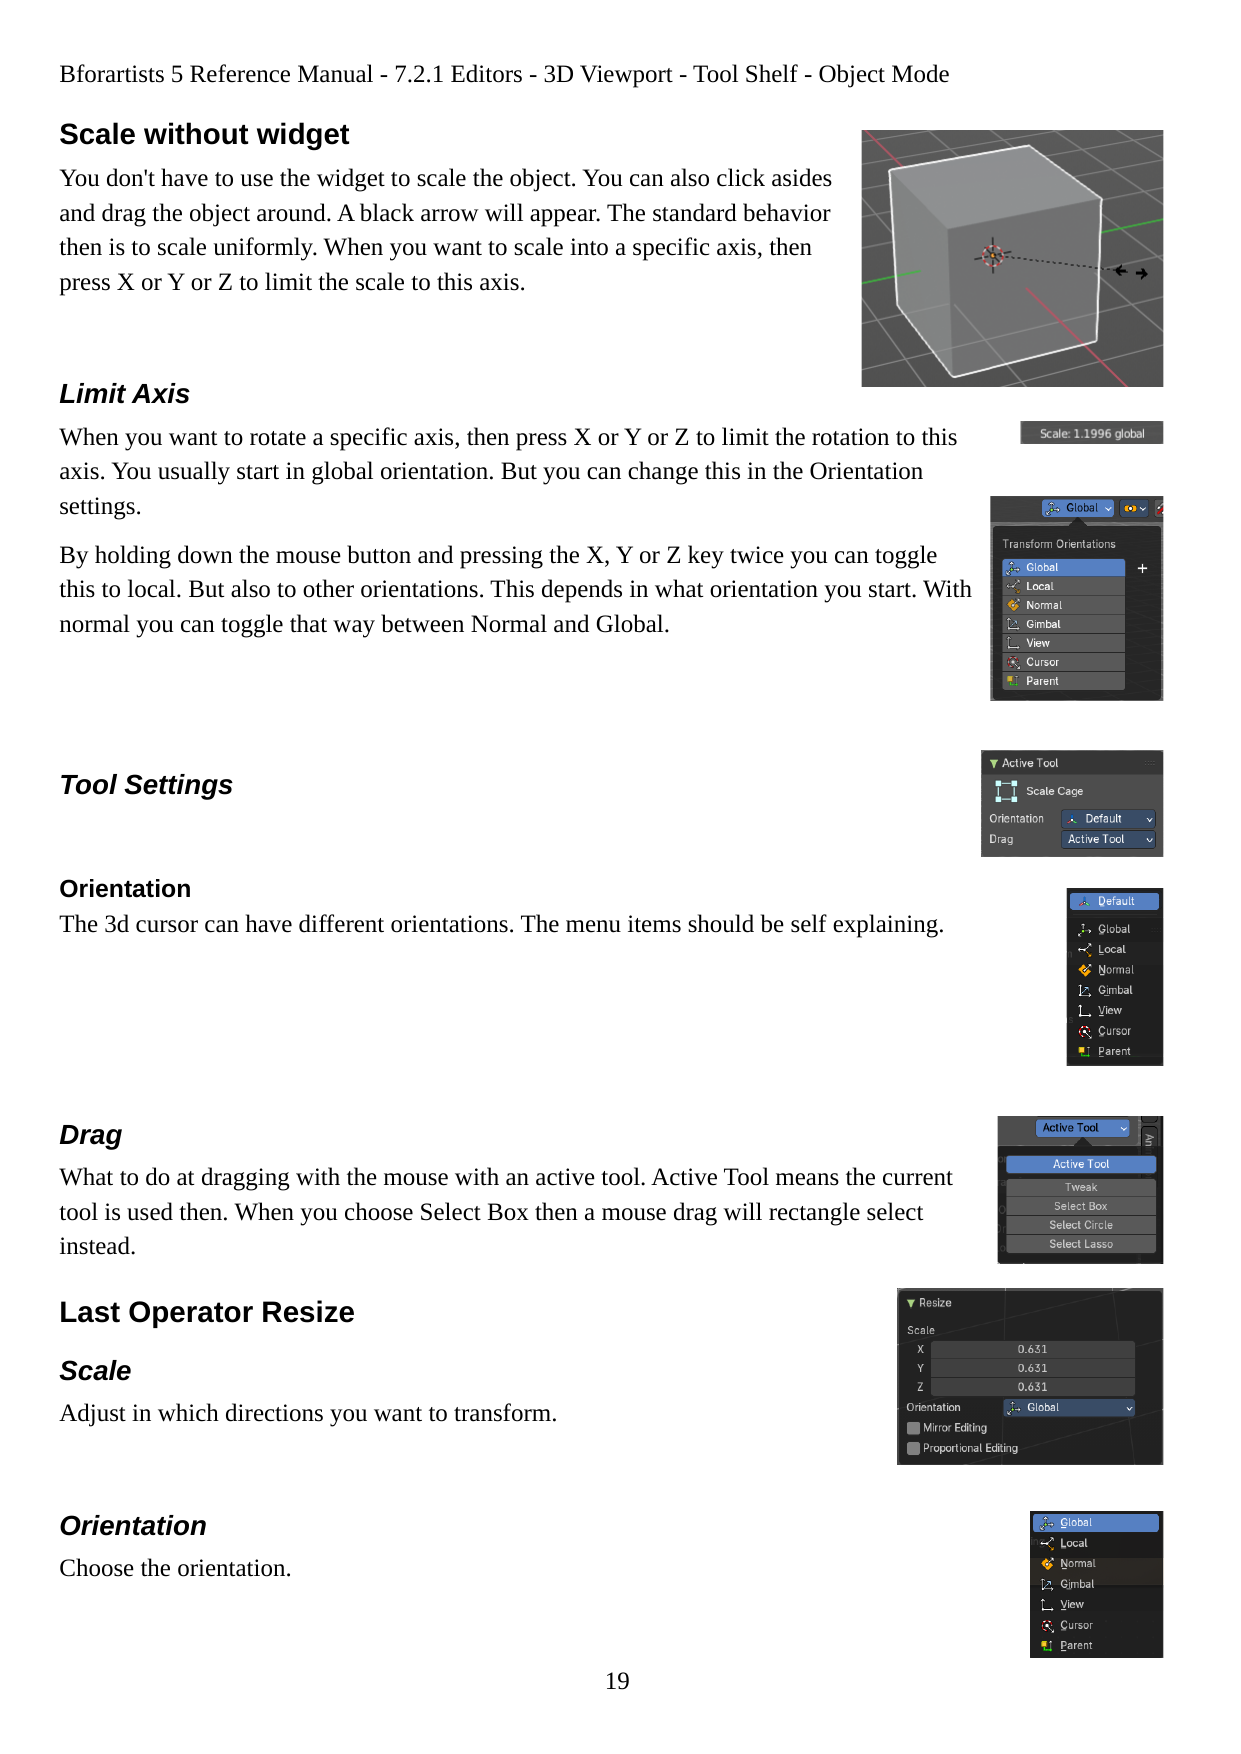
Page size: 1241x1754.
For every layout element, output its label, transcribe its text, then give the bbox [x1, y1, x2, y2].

picture [981, 750, 1164, 857]
text [1164, 1553, 1181, 1582]
subtitle Orientation [59, 1509, 1181, 1541]
picture [1030, 1511, 1164, 1658]
picture [1020, 421, 1164, 444]
text You don't have to use the widget to scale the object. You can also click asides and drag the object around. A black arrow will appear. The standard behavior then is to scale uniformly. When you want to scale into a specific axis, then press X or Y or Z to limit the scale to this axis. [59, 163, 861, 296]
text The 3d cursor can have different orientations. The menu items should be self explaining. [59, 909, 1066, 938]
subtitle [1164, 1295, 1181, 1329]
picture [997, 1116, 1164, 1264]
subtitle [1164, 1354, 1181, 1386]
text Choose the orientation. [59, 1553, 1030, 1582]
picture [897, 1288, 1164, 1465]
subtitle [1164, 1118, 1181, 1150]
picture [1066, 888, 1164, 1066]
subtitle [1164, 769, 1181, 801]
text When you want to rotate a specific axis, then press X or Y or Z to limit the rotation to this axis. You usually start in global orientation. But you can change this in the Orientation settings. [59, 422, 1181, 520]
picture [861, 130, 1164, 387]
subtitle Tool Settings [59, 769, 981, 801]
subtitle Limit Axis [59, 378, 1181, 409]
subtitle Orientation [59, 874, 1181, 903]
text By holding down the mouse button and pressing the X, Y or Z key twice you can toggle this to local. But also to other orientations. This depends in what orientation you start. With normal you can toggle that way between Normal and Global. [59, 540, 990, 638]
picture [990, 496, 1164, 701]
subtitle Scale [59, 1354, 897, 1386]
text What to do at dragging with the mouse with an active tool. Active Tool means the current tool is used then. When you choose Select Box then a mouse drag will rectangle select instead. [59, 1162, 997, 1260]
subtitle Drag [59, 1118, 997, 1150]
subtitle Last Operator Resize [59, 1295, 897, 1329]
subtitle Scale without widget [59, 117, 1181, 151]
text Adjust in which directions you want to transform. [59, 1398, 897, 1427]
